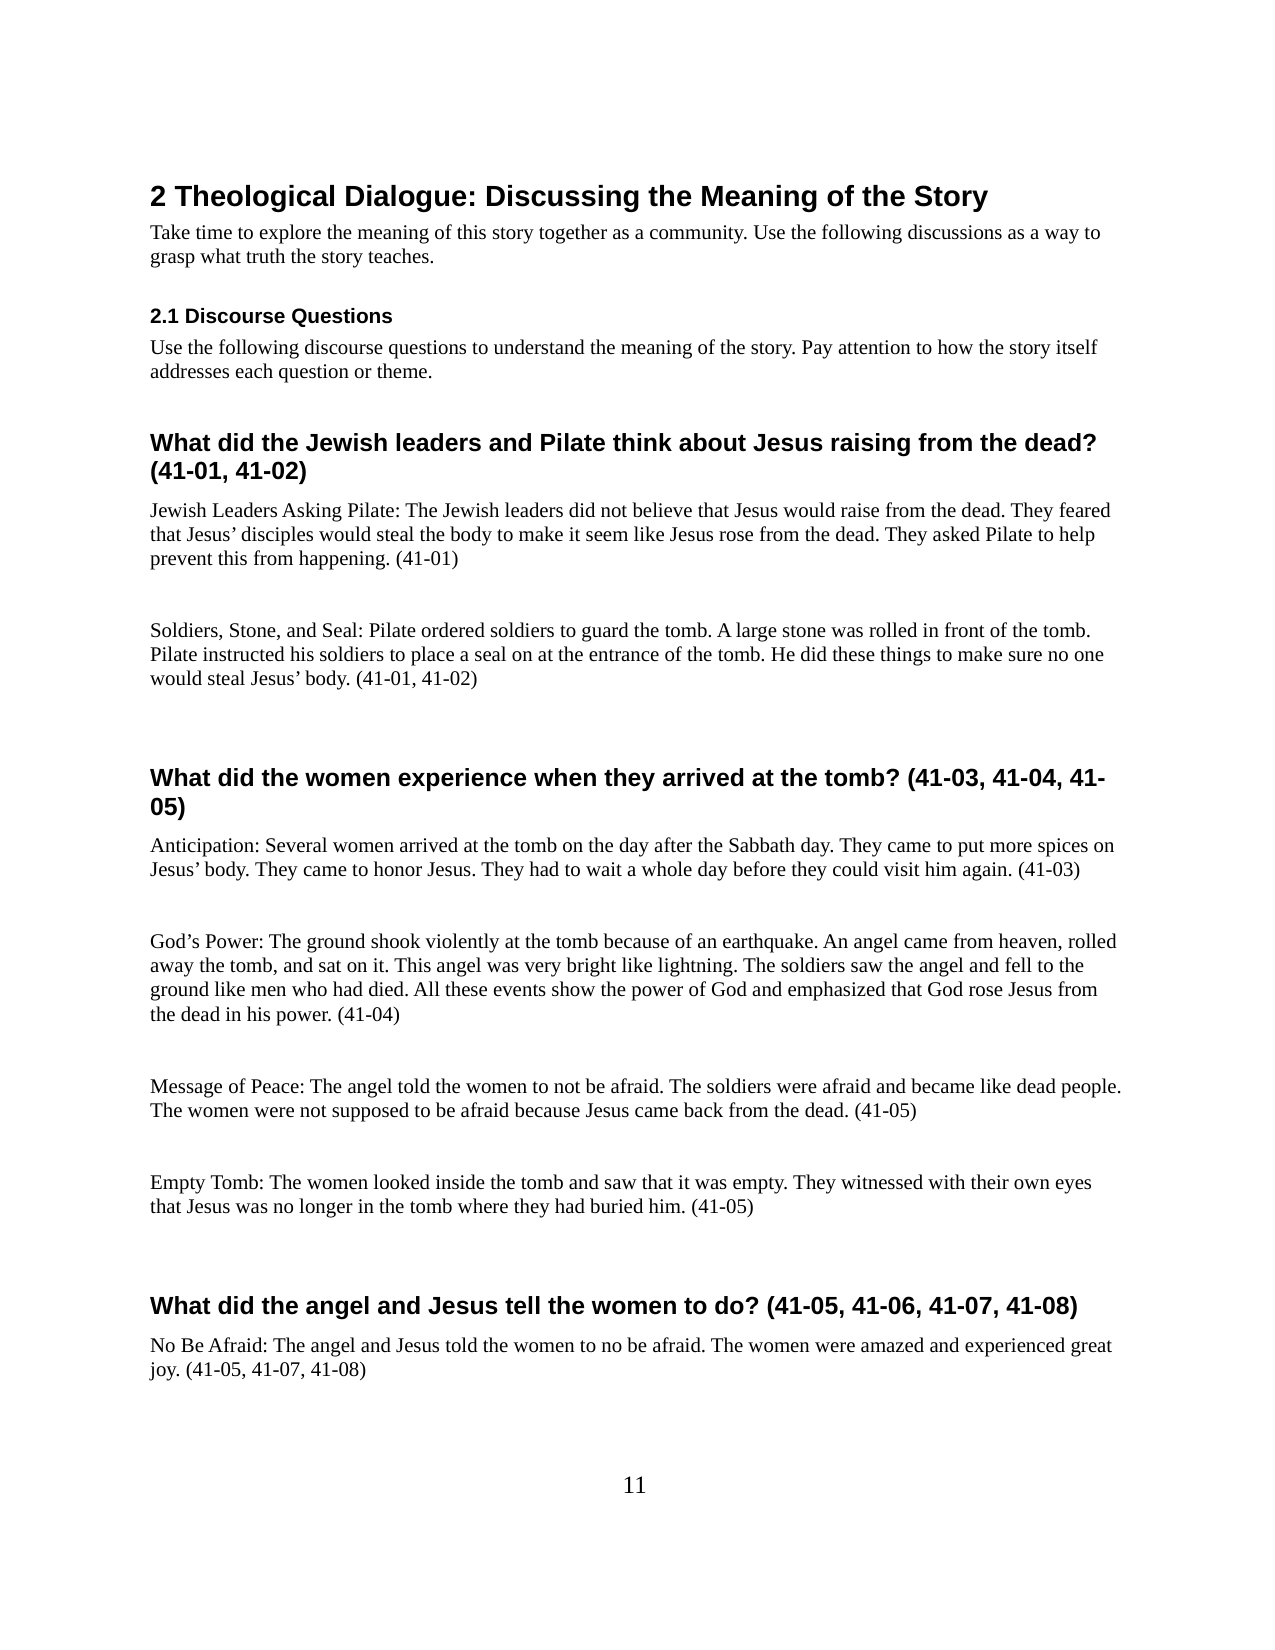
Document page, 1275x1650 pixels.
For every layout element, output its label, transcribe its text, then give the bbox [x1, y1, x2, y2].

text No Be Afraid: The angel and Jesus told the women to no be afraid. The women were amazed and experienced great joy. (41-05, 41-07, 41-08) [150, 1332, 1125, 1381]
subtitle What did the women experience when they arrived at the tomb? (41-03, 41-04, 41-05) [150, 763, 1125, 820]
text Anticipation: Several women arrived at the tomb on the day after the Sabbath day. They came to put more spices on Jesus’ body. They came to honor Jesus. They had to wait a whole day before they could visit him again. (41-03) [150, 833, 1125, 881]
text Message of Peace: The angel told the women to not be afraid. The soldiers were afraid and became like dead people. The women were not supposed to be afraid because Jesus came back from the dead. (41-05) [150, 1074, 1125, 1122]
subtitle 2.1 Discourse Questions [150, 304, 1125, 328]
text Soldiers, Stone, and Seal: Pilate ordered soldiers to guard the tomb. A large stone was rolled in front of the tomb. Pilate instructed his soldiers to place a seal on at the entrance of the tomb. He did these things to make sure no one would steal Jesus’ body. (41-01, 41-02) [150, 618, 1125, 690]
subtitle 2 Theological Dialogue: Discussing the Meaning of the Story [150, 179, 1125, 212]
subtitle What did the angel and Jesus tell the women to do? (41-05, 41-06, 41-07, 41-08) [150, 1291, 1125, 1320]
subtitle What did the Jewish leaders and Pilate think about Jesus raising from the dead? (41-01, 41-02) [150, 428, 1125, 485]
text Jewish Leaders Asking Pilate: The Jewish leaders did not believe that Jesus would raise from the dead. They feared that Jesus’ disciples would steal the body to make it seem like Jesus rose from the dead. They asked Pilate to help prevent this from happening. (41-01) [150, 497, 1125, 570]
text Use the following discourse questions to understand the meaning of the story. Pay attention to how the story itself addresses each question or theme. [150, 335, 1125, 383]
text God’s Power: The ground shook violently at the tomb because of an earthquake. An angel came from heaven, rolled away the tomb, and sat on it. This angel was very bright like lightning. The soldiers saw the angel and fell to the ground like men who had died. All these events show the power of God and emphasized that God rose Jesus from the dead in his power. (41-04) [150, 929, 1125, 1026]
text Take time to explore the meaning of this story together as a community. Use the following discussions as a way to grasp what truth the story teaches. [150, 220, 1125, 268]
text Empty Tomb: The women looked inside the tomb and saw that it was empty. They witnessed with their own eyes that Jesus was no longer in the tomb where they had buried him. (41-05) [150, 1170, 1125, 1218]
